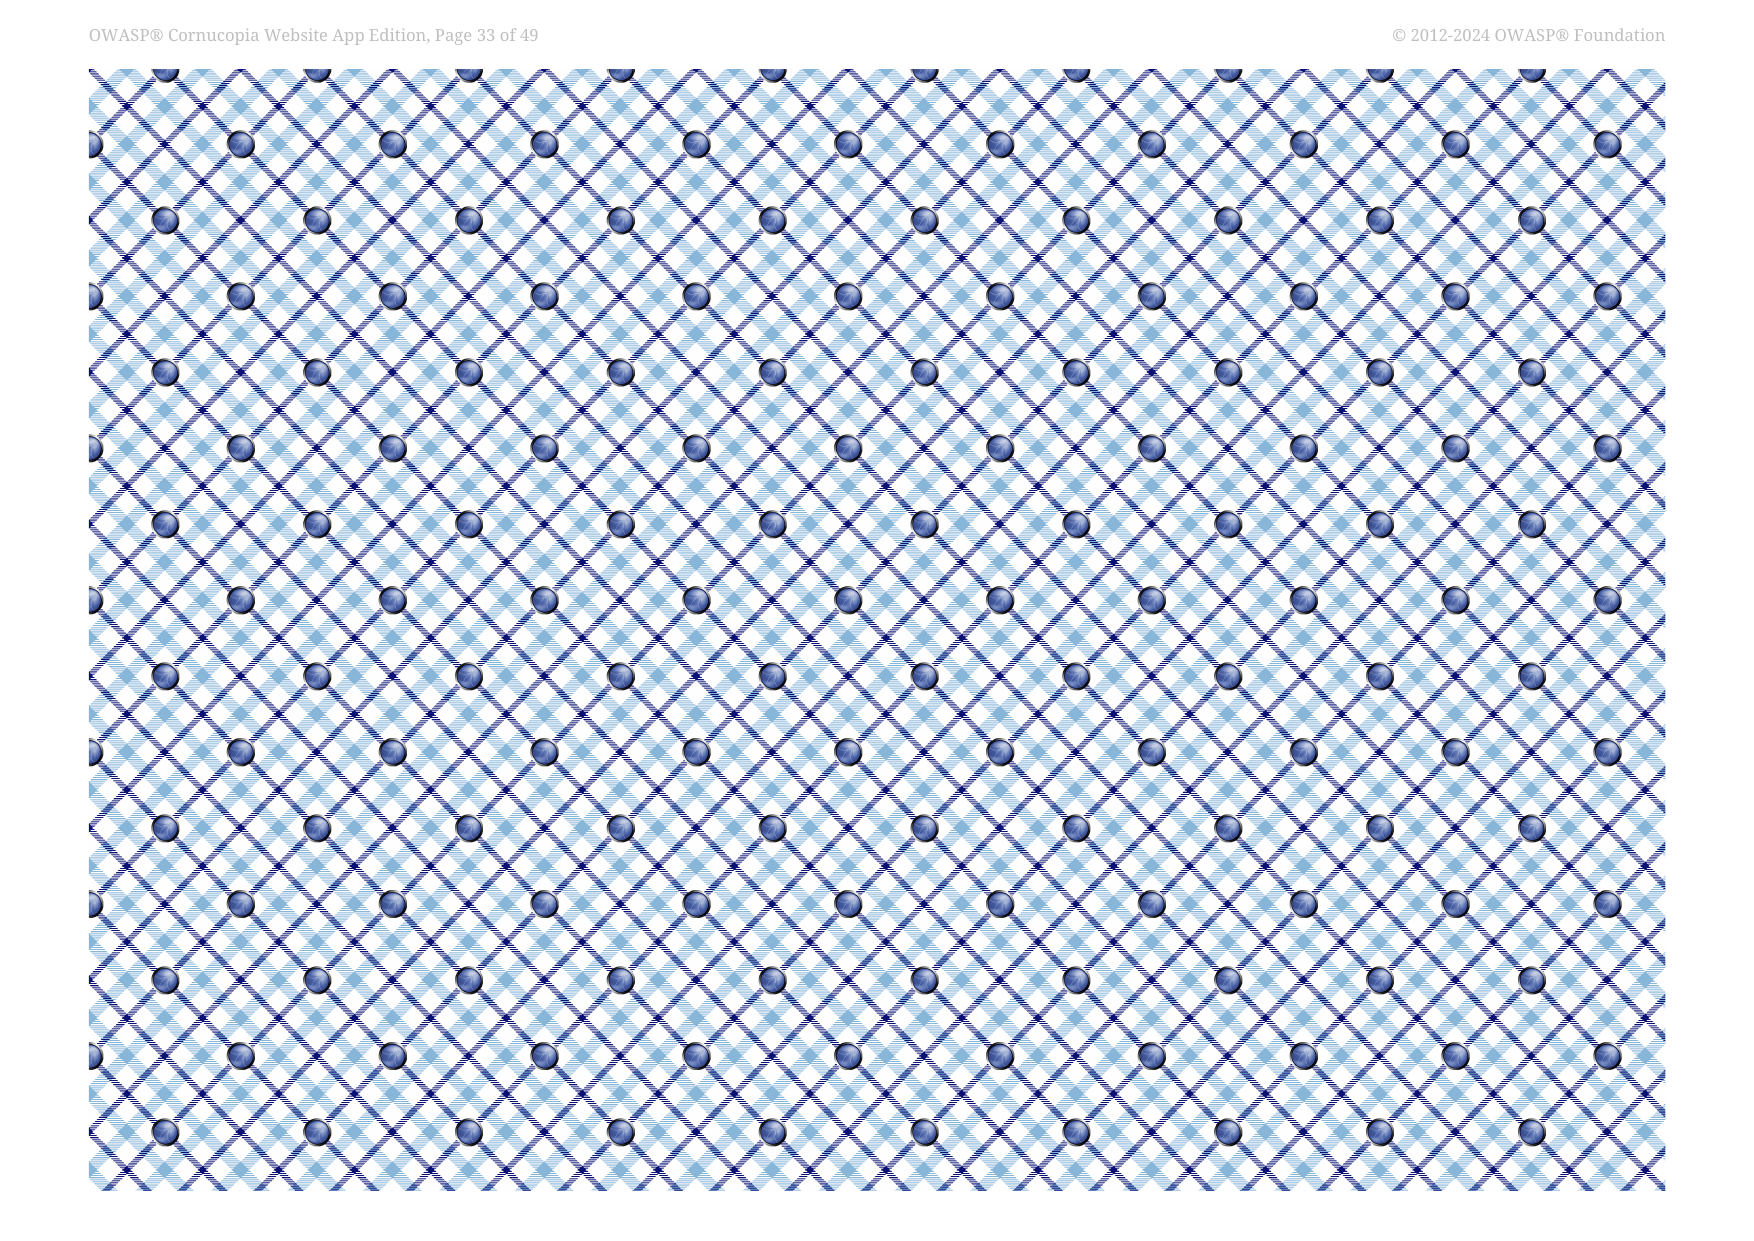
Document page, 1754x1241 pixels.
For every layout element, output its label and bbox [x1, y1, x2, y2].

picture [88, 69, 1666, 1191]
